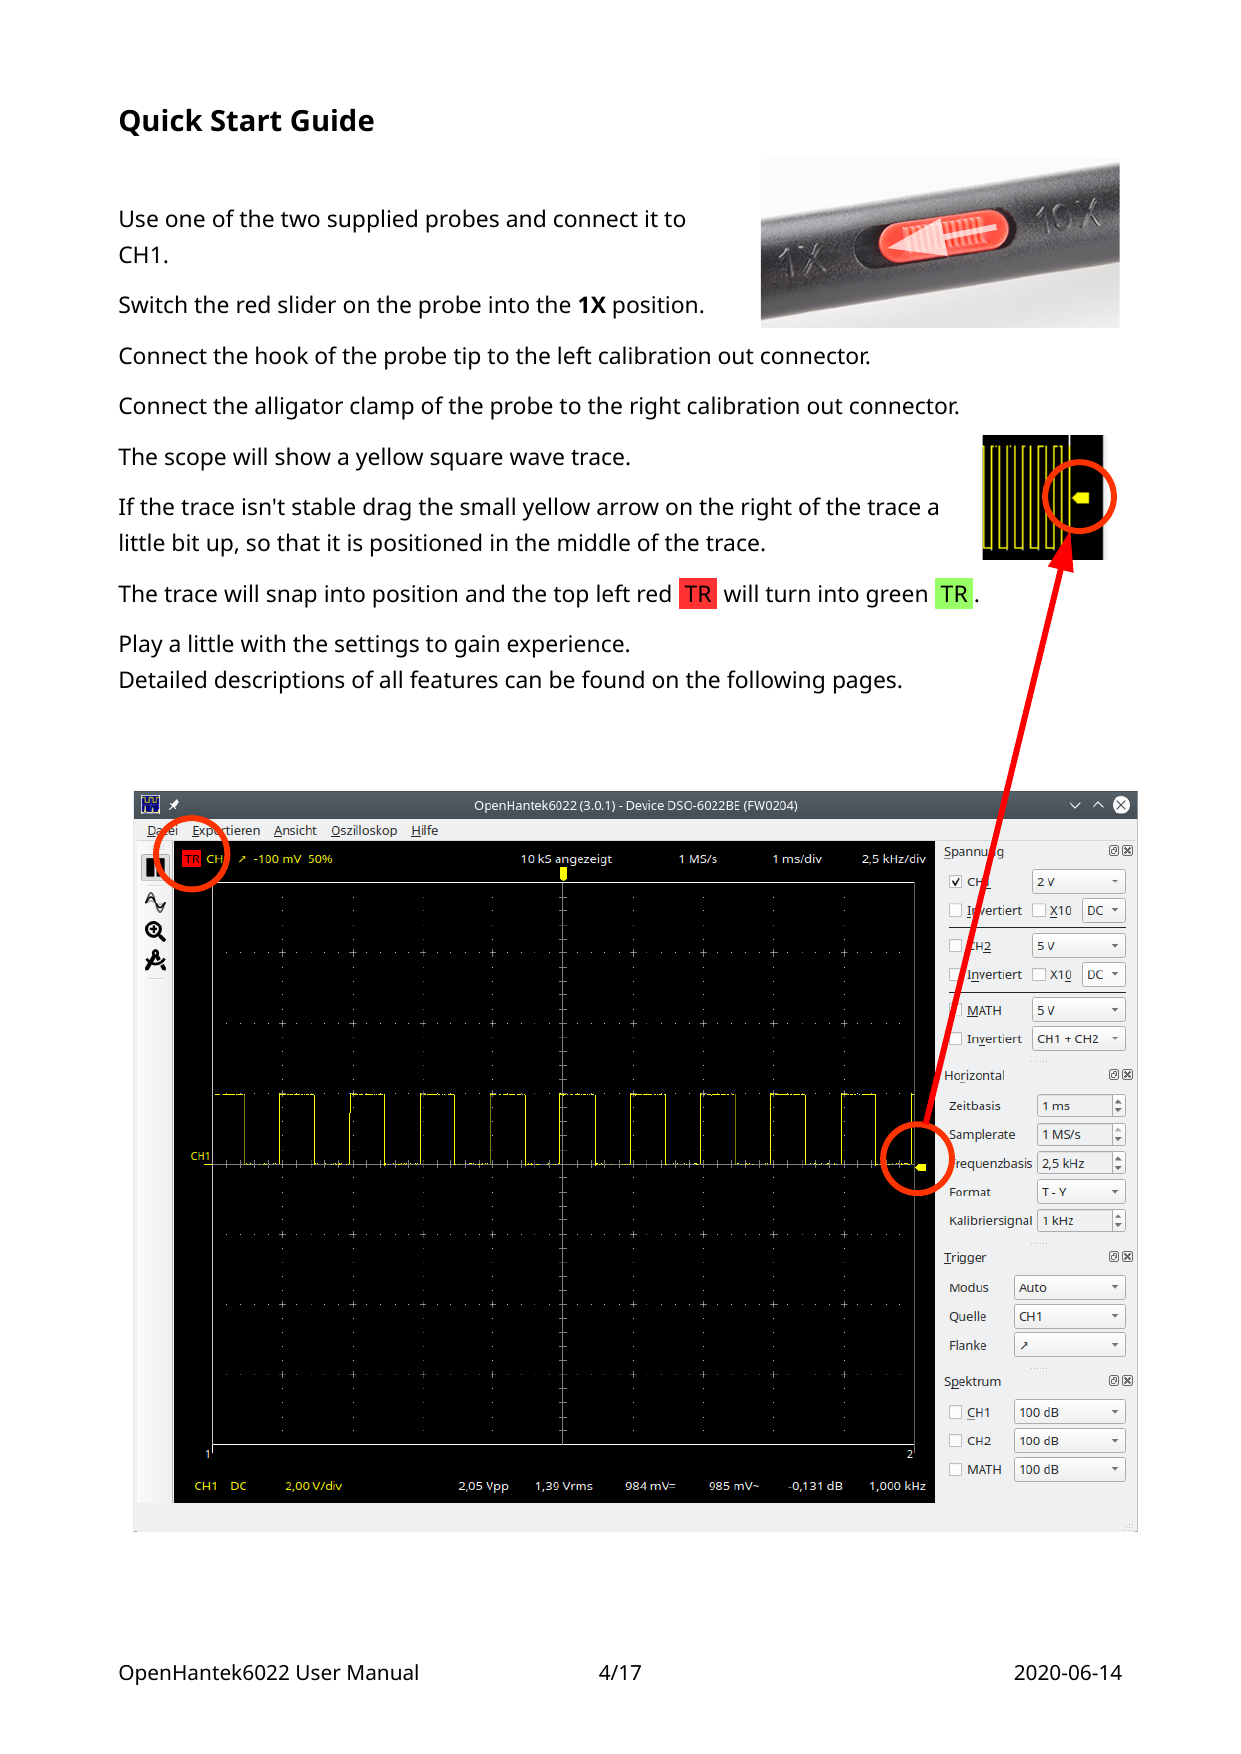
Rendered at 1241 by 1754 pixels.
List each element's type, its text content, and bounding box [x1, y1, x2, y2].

subtitle Use one of the two supplied probes and connect it to CH1. [118, 203, 760, 270]
subtitle Connect the alligator clamp of the probe to the right calibration out connector. [118, 390, 1122, 421]
picture [760, 158, 1120, 328]
subtitle The scope will show a yellow square wave trace. [118, 441, 990, 472]
subtitle Quick Start Guide [118, 100, 1122, 140]
subtitle Switch the red slider on the probe into the 1X position. [118, 289, 760, 320]
subtitle If the trace isn't stable drag the small yellow arrow on the right of the trace a little bit up, so that it is positioned in the middle of the trace. [118, 491, 1063, 558]
picture [133, 791, 1138, 1532]
picture [1071, 522, 1108, 541]
subtitle The trace will snap into position and the top left red TR will turn into green TR . [118, 578, 1055, 609]
picture [1049, 466, 1108, 528]
subtitle [1055, 578, 1122, 609]
picture [990, 435, 1108, 541]
subtitle [1034, 628, 1122, 695]
subtitle [1072, 491, 1122, 558]
subtitle Connect the hook of the probe tip to the left calibration out connector. [118, 340, 1122, 371]
picture [887, 1128, 948, 1190]
subtitle Play a little with the settings to gain experience. Detailed descriptions of all features can be found on the following pages. [118, 628, 1043, 695]
